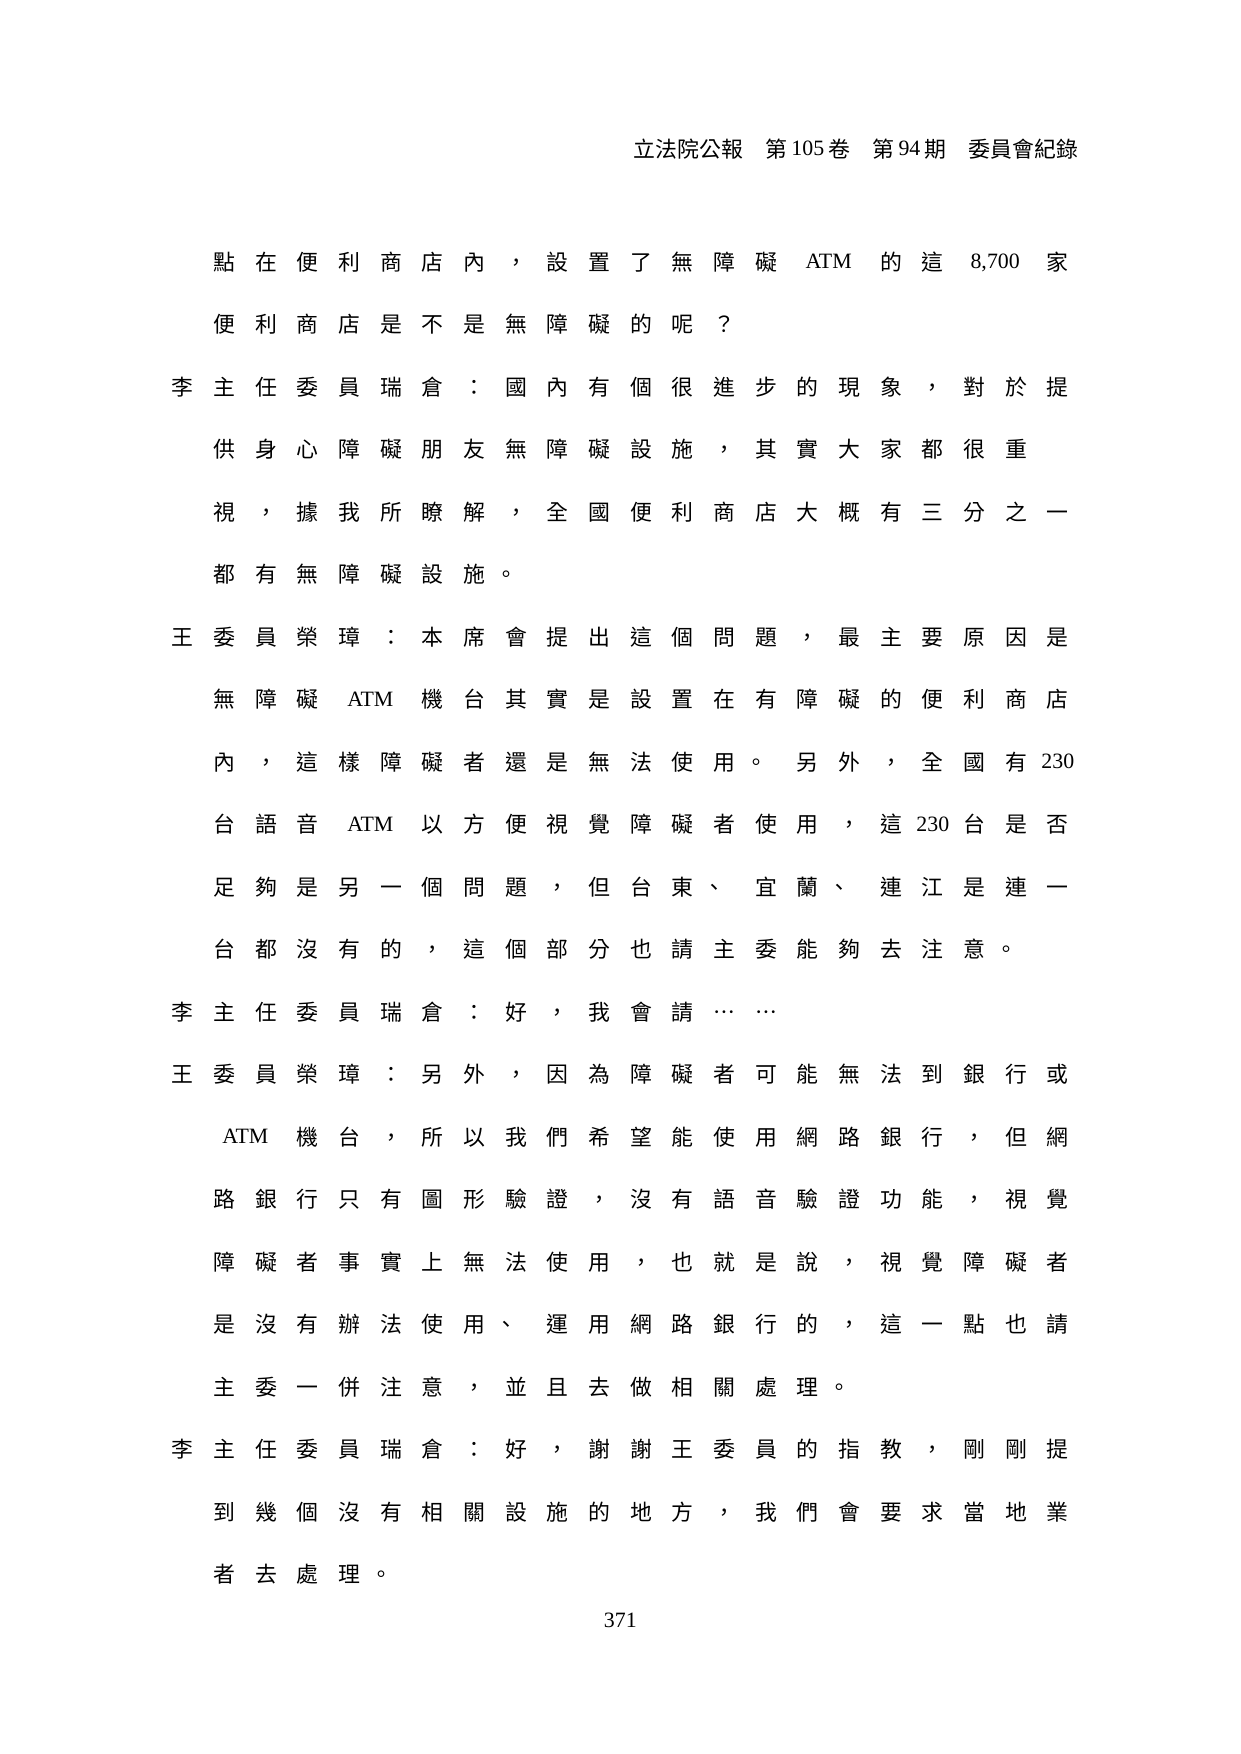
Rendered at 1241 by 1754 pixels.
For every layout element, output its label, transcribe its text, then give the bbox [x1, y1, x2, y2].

text 李主任委員瑞倉：好，我會請…… [162, 969, 1078, 1031]
text 王委員榮璋：另外，因為障礙者可能無法到銀行或ATM機台，所以我們希望能使用網路銀行，但網路銀行只有圖形驗證，沒有語音驗證功能，視覺障礙者事實上無法使用，也就是說，視覺障礙者是沒有辦法使用、運用網路銀行的，這一點也請主委一併注意，並且去做相關處理。 [162, 1031, 1078, 1406]
text 王委員榮璋：本席會提出這個問題，最主要原因是無障礙ATM機台其實是設置在有障礙的便利商店內，這樣障礙者還是無法使用。另外，全國有230台語音ATM以方便視覺障礙者使用，這230台是否足夠是另一個問題，但台東、宜蘭、連江是連一台都沒有的，這個部分也請主委能夠去注意。 [162, 594, 1078, 969]
text 點在便利商店內，設置了無障礙ATM的這8,700家便利商店是不是無障礙的呢？ [162, 219, 1078, 344]
text 李主任委員瑞倉：國內有個很進步的現象，對於提供身心障礙朋友無障礙設施，其實大家都很重視，據我所瞭解，全國便利商店大概有三分之一都有無障礙設施。 [162, 344, 1078, 594]
text 李主任委員瑞倉：好，謝謝王委員的指教，剛剛提到幾個沒有相關設施的地方，我們會要求當地業者去處理。 [162, 1406, 1078, 1594]
